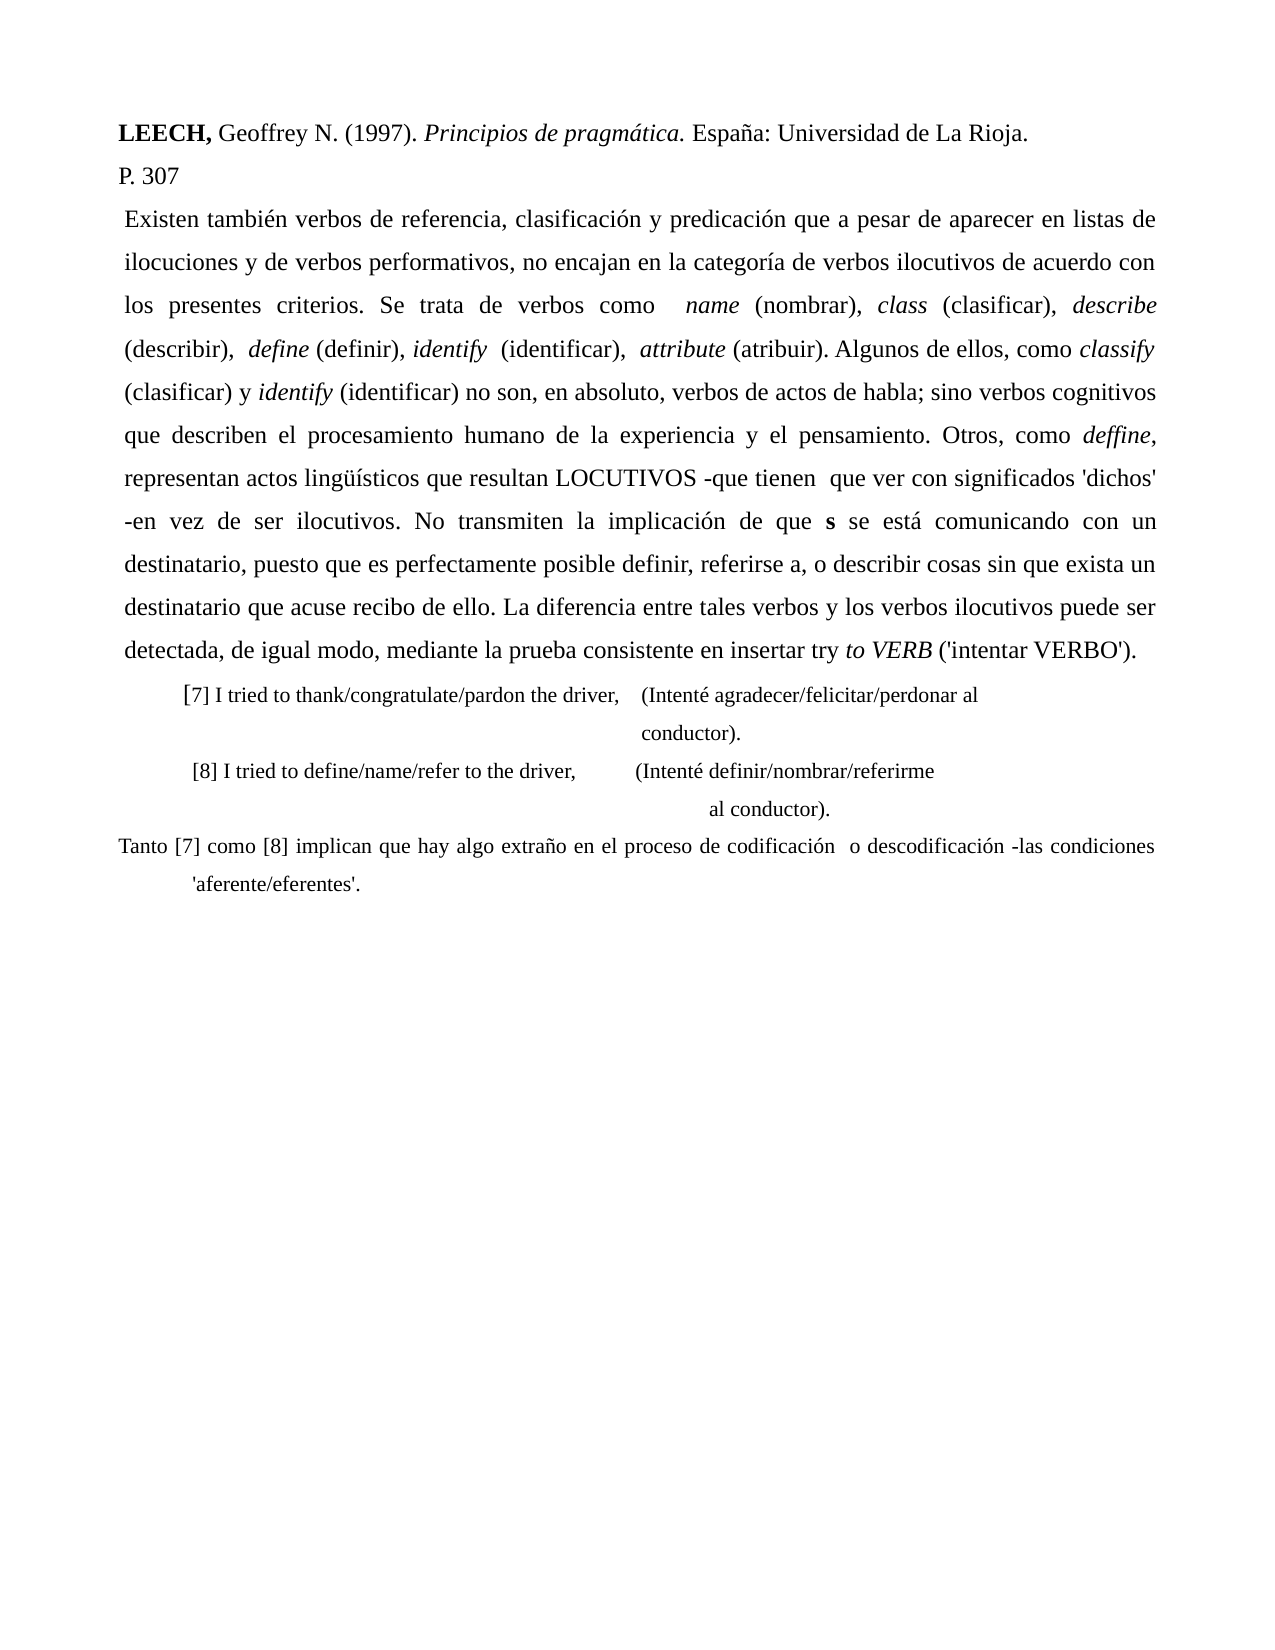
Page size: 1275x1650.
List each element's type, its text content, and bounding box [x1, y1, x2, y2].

text [7] I tried to thank/congratulate/pardon the driver, (Intenté agradecer/felicitar/perdonar al conductor). [118, 679, 1157, 745]
text Existen también verbos de referencia, clasificación y predicación que a pesar de aparecer en listas de ilocuciones y de verbos performativos, no encajan en la categoría de verbos ilocutivos de acuerdo con los presentes criterios. Se trata de verbos como name (nombrar), class (clasificar), describe (describir), define (definir), identify (identificar), attribute (atribuir). Algunos de ellos, como classify (clasificar) y identify (identificar) no son, en absoluto, verbos de actos de habla; sino verbos cognitivos que describen el procesamiento humano de la experiencia y el pensamiento. Otros, como deffine, representan actos lingüísticos que resultan LOCUTIVOS -que tienen que ver con significados 'dichos' -en vez de ser ilocutivos. No transmiten la implicación de que s se está comunicando con un destinatario, puesto que es perfectamente posible definir, referirse a, o describir cosas sin que exista un destinatario que acuse recibo de ello. La diferencia entre tales verbos y los verbos ilocutivos puede ser detectada, de igual modo, mediante la prueba consistente en insertar try to VERB ('intentar VERBO'). [118, 204, 1157, 664]
text Tanto [7] como [8] implican que hay algo extraño en el proceso de codificación o descodificación -las condiciones 'aferente/eferentes'. [118, 833, 1157, 897]
text LEECH, Geoffrey N. (1997). Principios de pragmática. España: Universidad de La Rioja. [118, 118, 1157, 147]
text [8] I tried to define/name/refer to the driver, (Intenté definir/nombrar/referirme [118, 758, 1157, 783]
text al conductor). [118, 796, 1157, 821]
text P. 307 [118, 161, 1157, 190]
